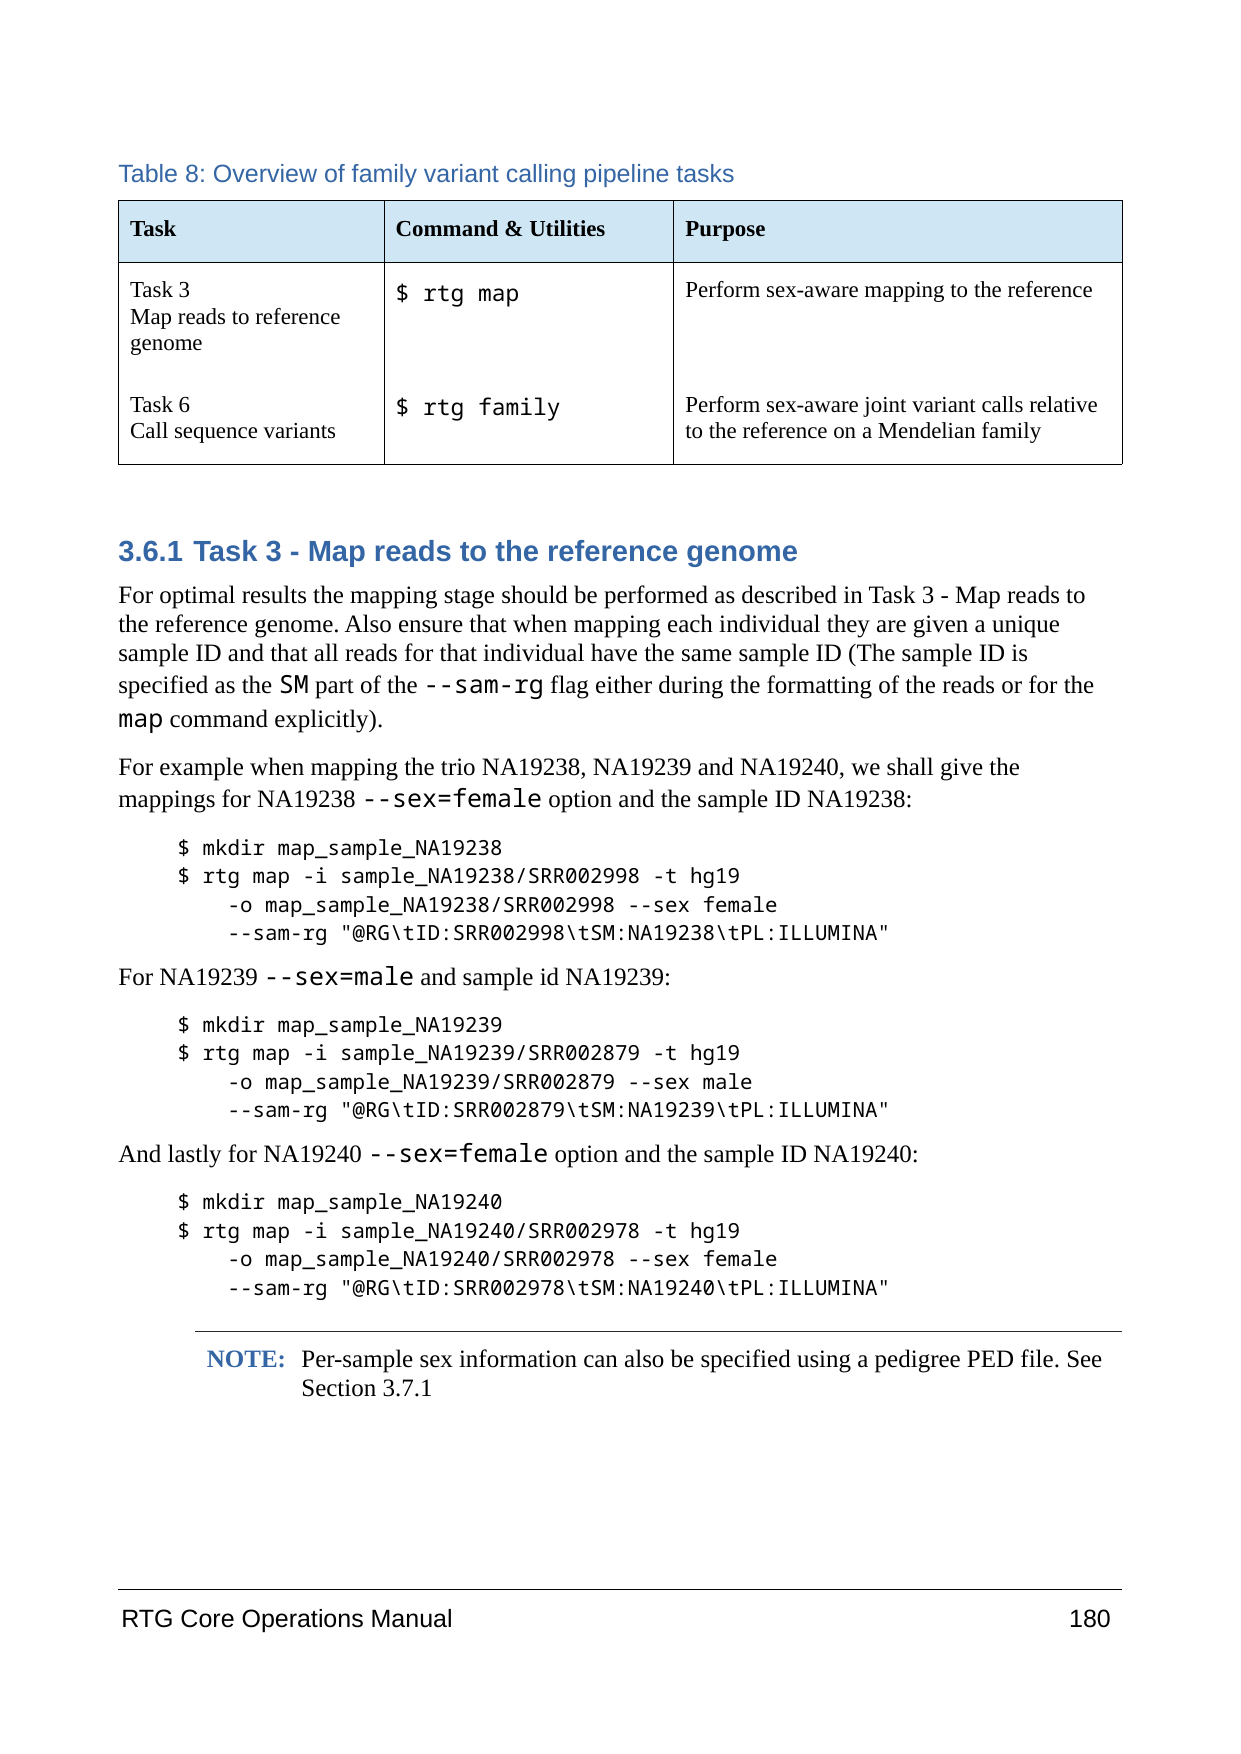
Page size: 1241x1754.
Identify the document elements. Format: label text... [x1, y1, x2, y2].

table_header Purpose [674, 201, 1122, 262]
table_header Task [119, 201, 384, 262]
text --sam-rg "@RG\tID:SRR002978\tSM:NA19240\tPL:ILLUMINA" [177, 1273, 1122, 1301]
table_cell Task 3 Map reads to reference genome [119, 263, 384, 376]
table_cell $ rtg map [385, 263, 673, 376]
text $ rtg map -i sample_NA19239/SRR002879 -t hg19 [177, 1038, 1122, 1067]
text $ rtg map -i sample_NA19240/SRR002978 -t hg19 [177, 1216, 1122, 1244]
table_cell Perform sex-aware mapping to the reference [674, 263, 1122, 376]
text $ rtg map -i sample_NA19238/SRR002998 -t hg19 [177, 861, 1122, 890]
text For example when mapping the trio NA19238, NA19239 and NA19240, we shall give the mappings for NA19238 --sex=female option and the sample ID NA19238: [118, 752, 1122, 815]
text $ mkdir map_sample_NA19240 [177, 1187, 1122, 1216]
table_cell Task 6 Call sequence variants [119, 376, 384, 464]
table_cell $ rtg family [385, 376, 673, 464]
text For optimal results the mapping stage should be performed as described in Task 3 - Map reads to the reference genome. Also ensure that when mapping each individual they are given a unique sample ID and that all reads for that individual have the same sample ID (The sample ID is specified as the SM part of the --sam-rg flag either during the formatting of the reads or for the map command explicitly). [118, 580, 1122, 734]
subtitle Task 3 - Map reads to the reference genome [118, 534, 1122, 568]
text -o map_sample_NA19240/SRR002978 --sex female [177, 1244, 1122, 1273]
text $ mkdir map_sample_NA19238 [177, 833, 1122, 861]
text And lastly for NA19240 --sex=female option and the sample ID NA19240: [118, 1136, 1122, 1170]
table_cell Perform sex-aware joint variant calls relative to the reference on a Mendelian family [674, 376, 1122, 464]
text Table 8: Overview of family variant calling pipeline tasks [118, 159, 1122, 187]
text For NA19239 --sex=male and sample id NA19239: [118, 958, 1122, 992]
text -o map_sample_NA19239/SRR002879 --sex male [177, 1067, 1122, 1095]
text --sam-rg "@RG\tID:SRR002998\tSM:NA19238\tPL:ILLUMINA" [177, 918, 1122, 947]
text $ mkdir map_sample_NA19239 [177, 1010, 1122, 1038]
text NOTE: Per-sample sex information can also be specified using a pedigree PED file. See Section 3.7.1 [195, 1333, 1122, 1414]
text -o map_sample_NA19238/SRR002998 --sex female [177, 890, 1122, 918]
text --sam-rg "@RG\tID:SRR002879\tSM:NA19239\tPL:ILLUMINA" [177, 1095, 1122, 1124]
table_header Command & Utilities [385, 201, 673, 262]
